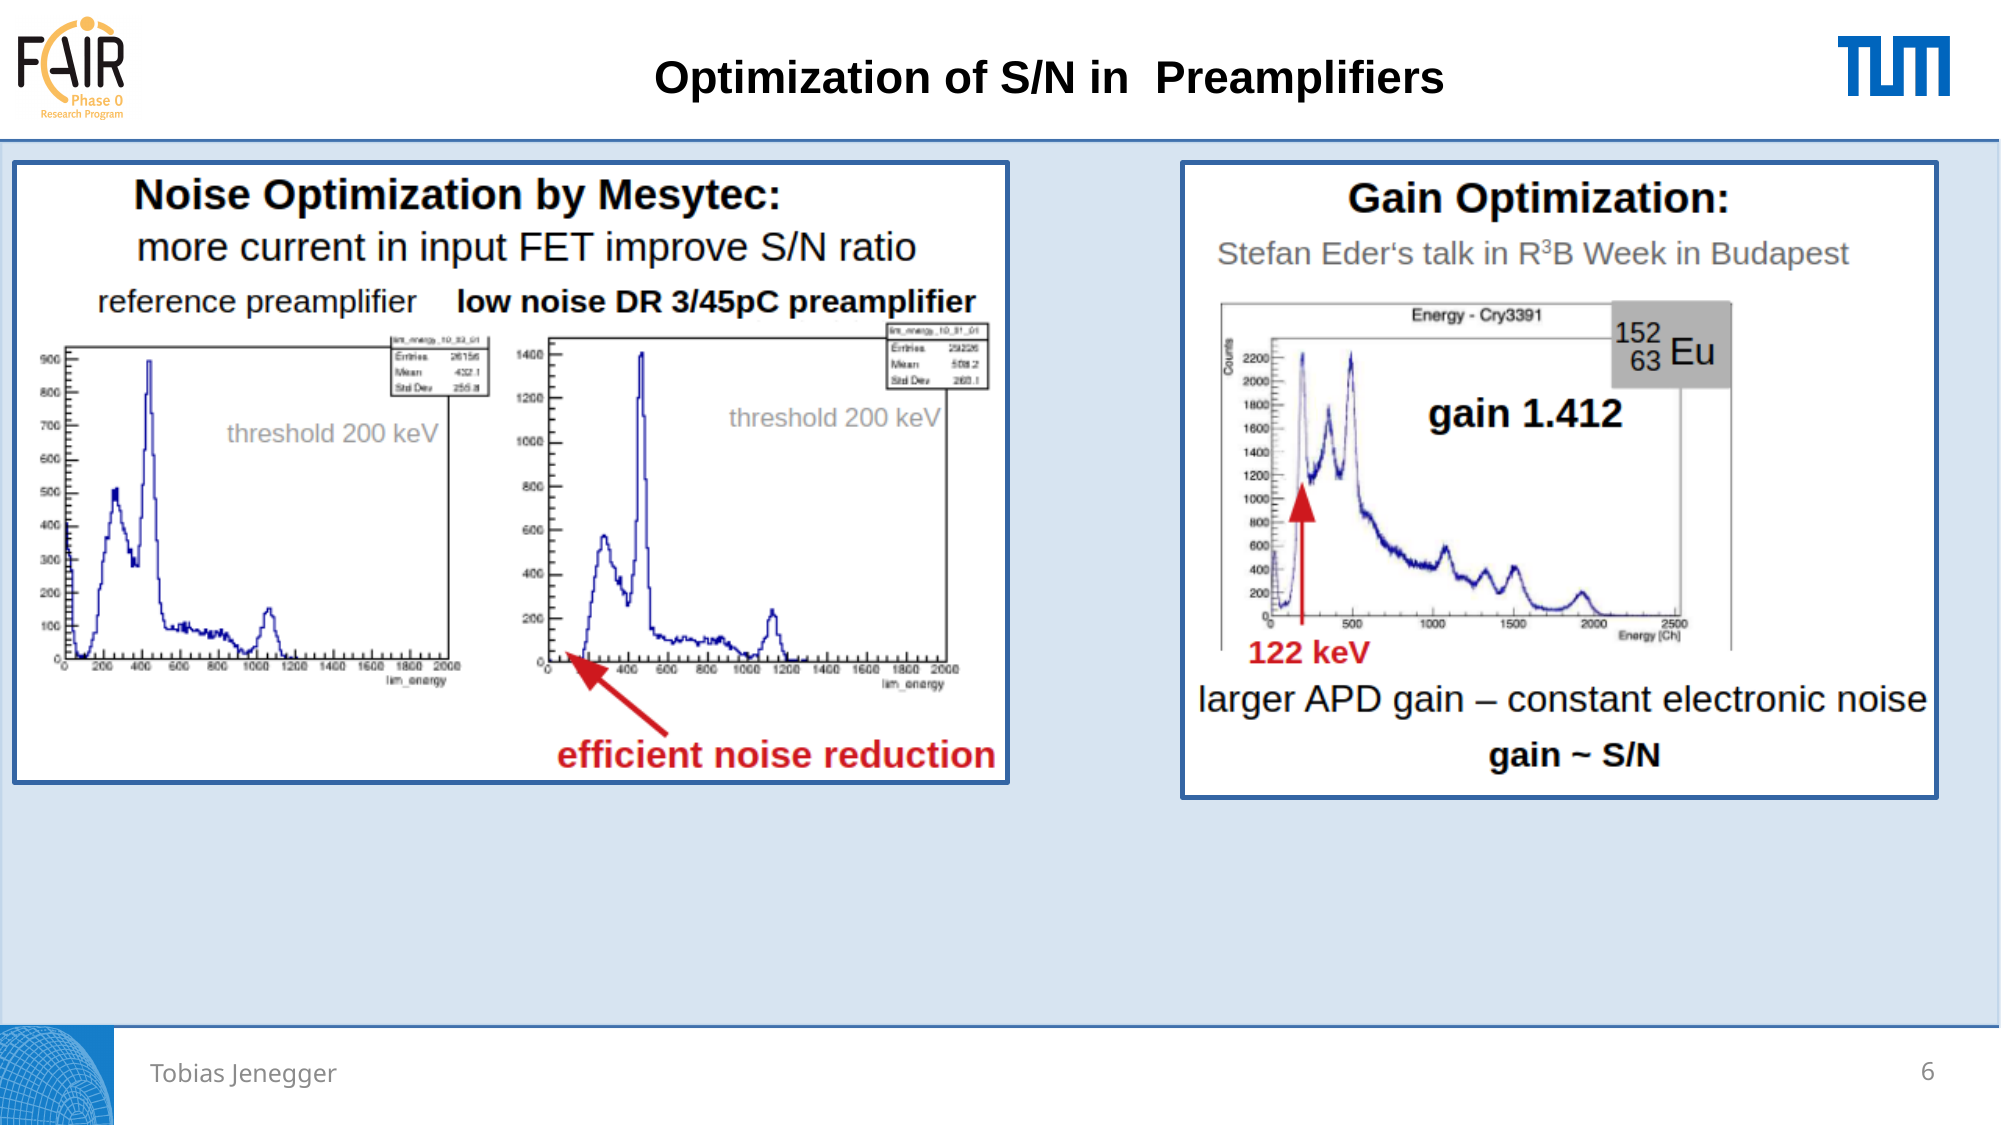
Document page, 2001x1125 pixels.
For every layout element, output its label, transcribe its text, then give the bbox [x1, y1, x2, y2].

picture [0, 1025, 114, 1125]
picture [1185, 164, 1934, 796]
picture [17, 164, 1006, 780]
text_box Optimization of S/N in Preamplifiers [315, 45, 1786, 112]
picture [1838, 36, 1950, 96]
picture [15, 15, 142, 120]
